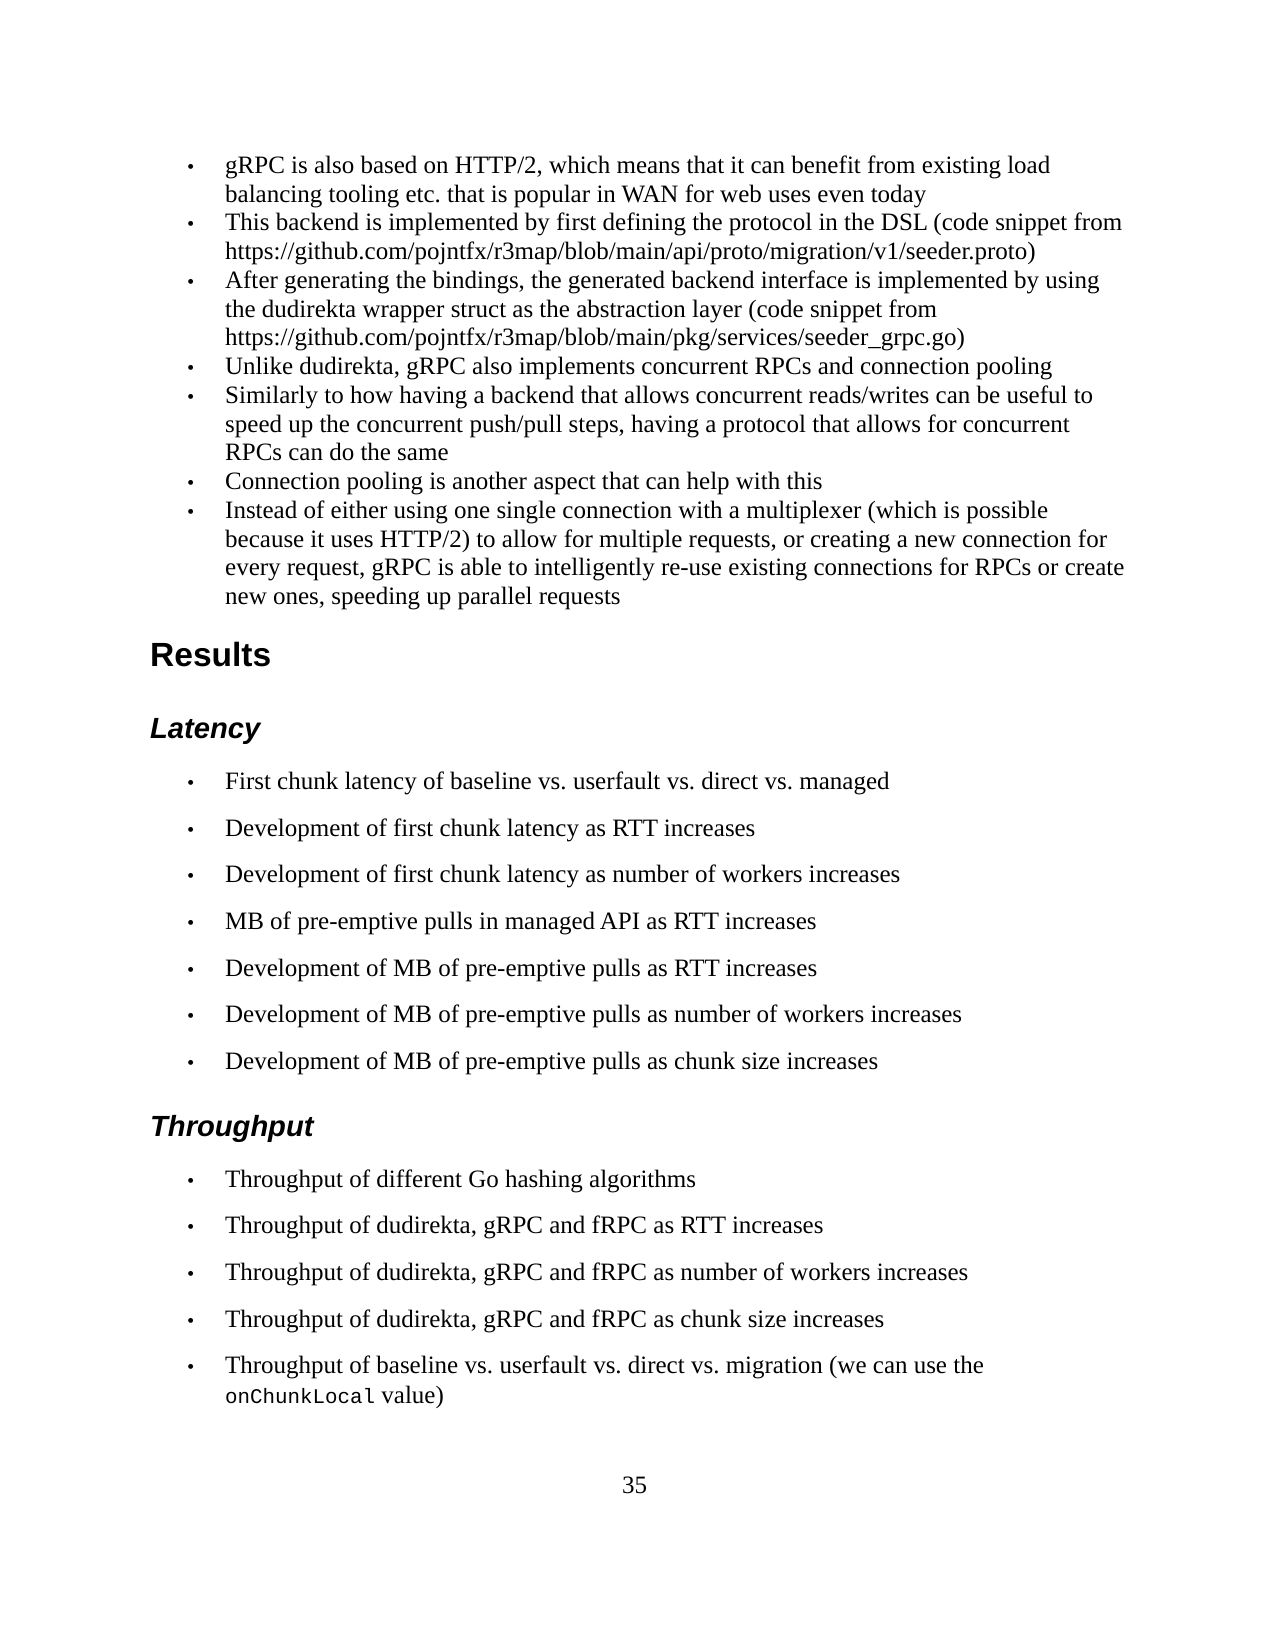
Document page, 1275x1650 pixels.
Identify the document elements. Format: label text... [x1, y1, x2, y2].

list Development of MB of pre-emptive pulls as chunk size increases [187, 1046, 1125, 1075]
list First chunk latency of baseline vs. userfault vs. direct vs. managed [187, 766, 1125, 795]
list After generating the bindings, the generated backend interface is implemented by using the dudirekta wrapper struct as the abstraction layer (code snippet from https://github.com/pojntfx/r3map/blob/main/pkg/services/seeder_grpc.go) [187, 265, 1125, 351]
list Unlike dudirekta, gRPC also implements concurrent RPCs and connection pooling [187, 351, 1125, 380]
list Throughput of dudirekta, gRPC and fRPC as chunk size increases [187, 1304, 1125, 1333]
list This backend is implemented by first defining the protocol in the DSL (code snippet from https://github.com/pojntfx/r3map/blob/main/api/proto/migration/v1/seeder.proto) [187, 207, 1125, 265]
list Development of first chunk latency as number of workers increases [187, 859, 1125, 888]
list Throughput of different Go hashing algorithms [187, 1164, 1125, 1193]
list Development of MB of pre-emptive pulls as number of workers increases [187, 999, 1125, 1028]
list gRPC is also based on HTTP/2, which means that it can benefit from existing load balancing tooling etc. that is popular in WAN for web uses even today [187, 150, 1125, 207]
list Development of MB of pre-emptive pulls as RTT increases [187, 953, 1125, 982]
list Throughput of baseline vs. userfault vs. direct vs. migration (we can use the onChunkLocal value) [187, 1351, 1125, 1410]
list Instead of either using one single connection with a multiplexer (which is possible because it uses HTTP/2) to allow for multiple requests, or creating a new connection for every request, gRPC is able to intelligently re-use existing connections for RPCs or create new ones, speeding up parallel requests [187, 495, 1125, 610]
list MB of pre-emptive pulls in managed API as RTT increases [187, 906, 1125, 935]
list Development of first chunk latency as RTT increases [187, 813, 1125, 842]
list Similarly to how having a backend that allows concurrent reads/writes can be useful to speed up the concurrent push/pull steps, having a protocol that allows for concurrent RPCs can do the same [187, 380, 1125, 466]
list Throughput of dudirekta, gRPC and fRPC as number of workers increases [187, 1257, 1125, 1286]
subtitle Latency [150, 711, 1125, 745]
subtitle Throughput [150, 1109, 1125, 1142]
list Throughput of dudirekta, gRPC and fRPC as RTT increases [187, 1211, 1125, 1239]
subtitle Results [150, 635, 1125, 674]
list Connection pooling is another aspect that can help with this [187, 466, 1125, 495]
